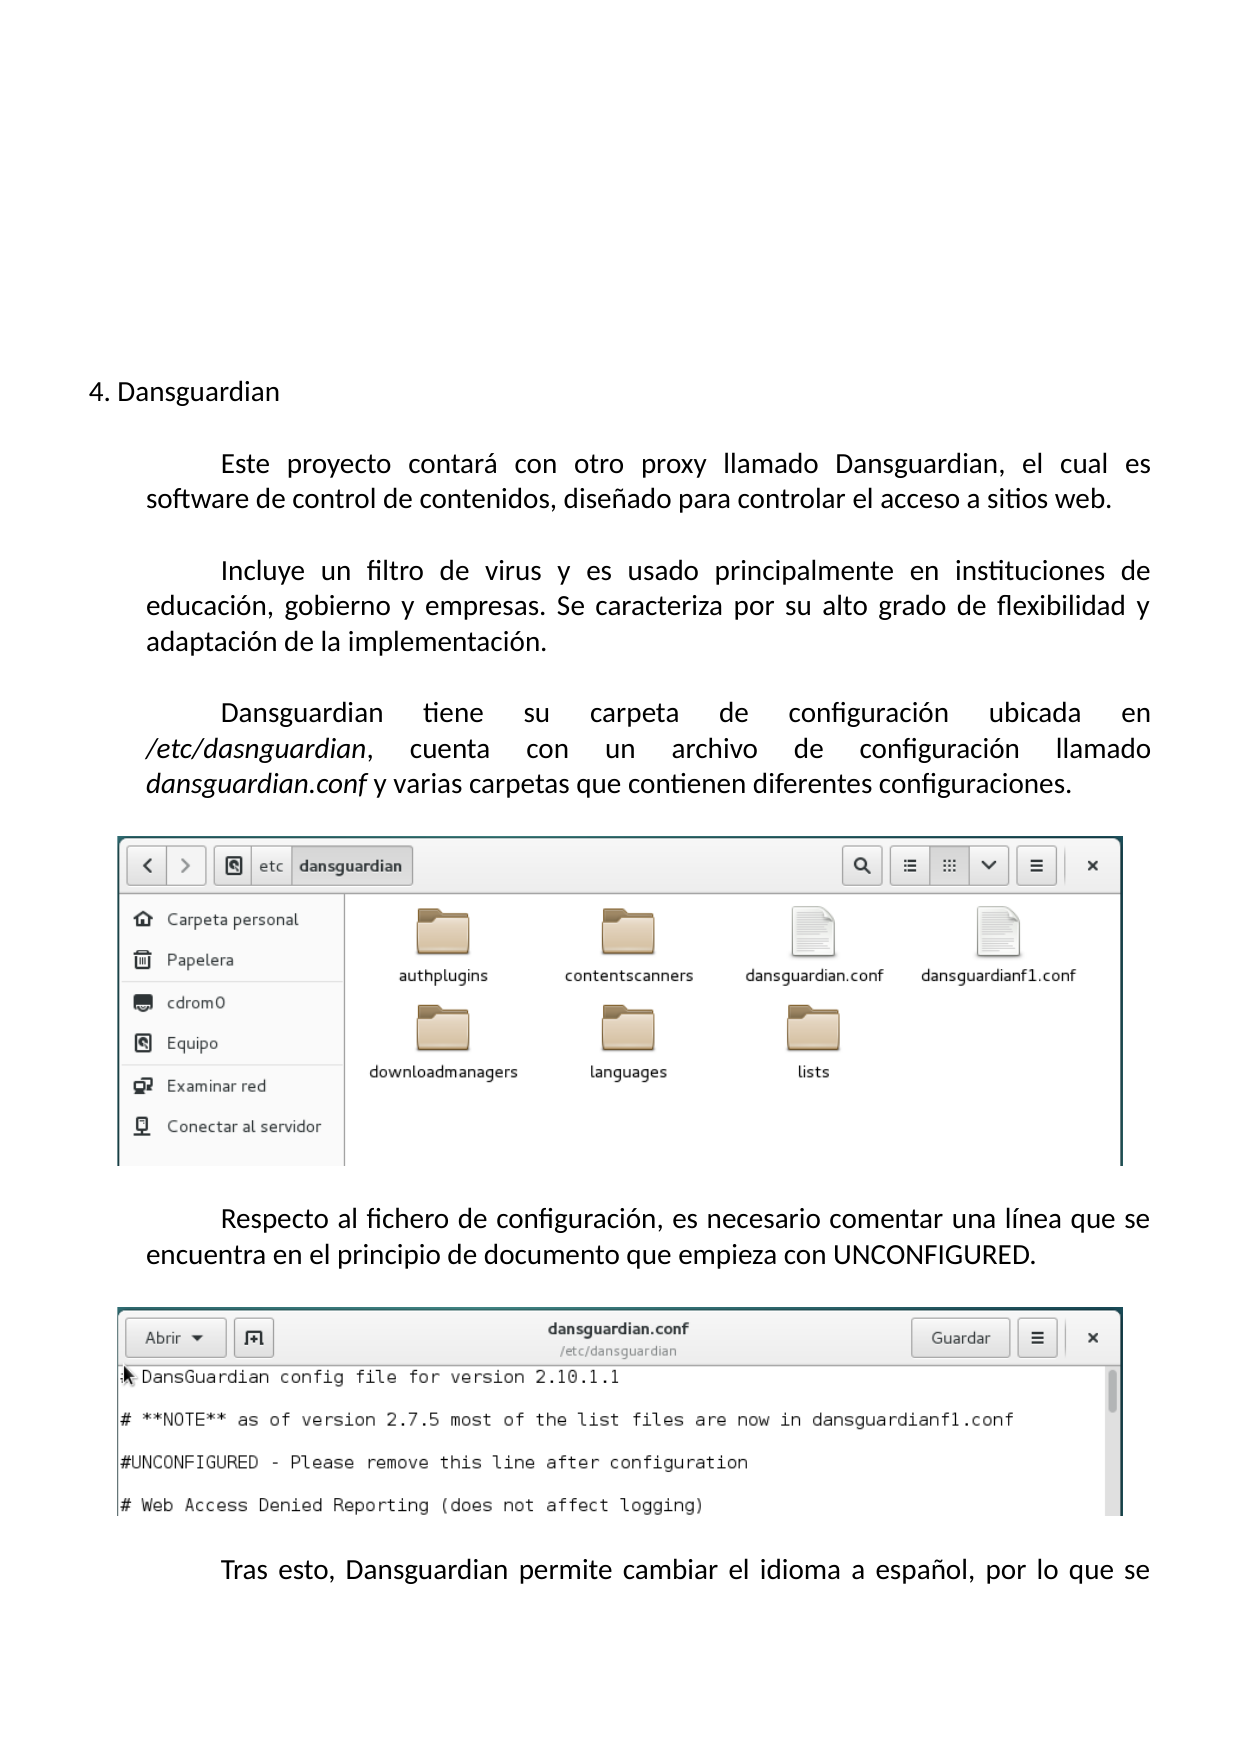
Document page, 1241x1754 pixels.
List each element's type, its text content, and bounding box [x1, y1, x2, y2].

picture [117, 836, 1123, 1166]
text Este proyecto contará con otro proxy llamado Dansguardian, el cual es software de control de contenidos, diseñado para controlar el acceso a sitios web. [146, 445, 1152, 516]
picture [117, 1307, 1123, 1516]
text Incluye un filtro de virus y es usado principalmente en instituciones de educación, gobierno y empresas. Se caracteriza por su alto grado de flexibilidad y adaptación de la implementación. [146, 552, 1152, 658]
text Dansguardian tiene su carpeta de configuración ubicada en /etc/dasnguardian, cuenta con un archivo de configuración llamado dansguardian.conf y varias carpetas que contienen diferentes configuraciones. [146, 694, 1152, 801]
text Tras esto, Dansguardian permite cambiar el idioma a español, por lo que se [146, 1551, 1152, 1586]
text Respecto al fichero de configuración, es necesario comentar una línea que se encuentra en el principio de documento que empieza con UNCONFIGURED. [146, 1201, 1152, 1272]
text 4. Dansguardian [88, 373, 1152, 409]
